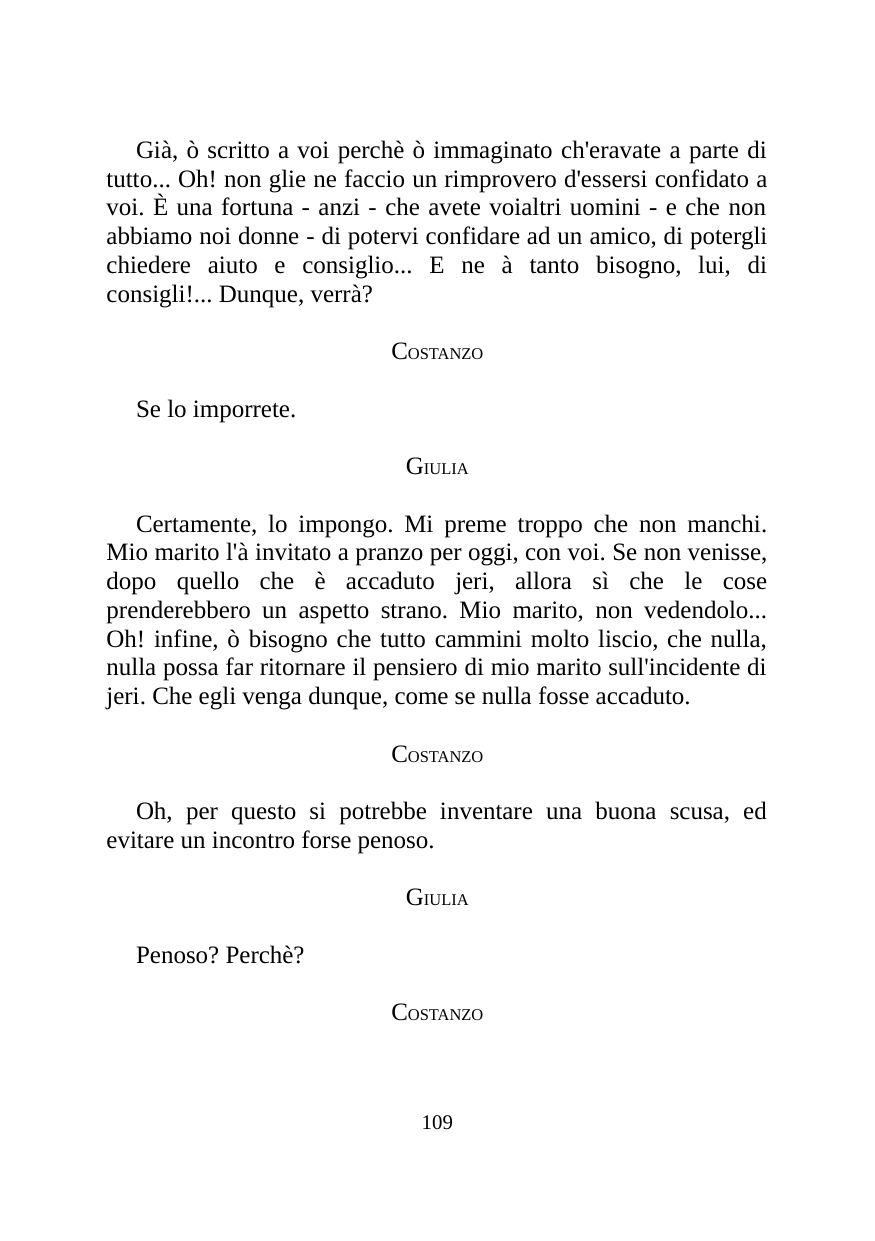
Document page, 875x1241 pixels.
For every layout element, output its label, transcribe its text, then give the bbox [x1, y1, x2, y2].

text Certamente, lo impongo. Mi preme troppo che non manchi. Mio marito l'à invitato a pranzo per oggi, con voi. Se non venisse, dopo quello che è accaduto jeri, allora sì che le cose prenderebbero un aspetto strano. Mio marito, non vedendolo... Oh! infine, ò bisogno che tutto cammini molto liscio, che nulla, nulla possa far ritornare il pensiero di mio marito sull'incidente di jeri. Che egli venga dunque, come se nulla fosse accaduto. [106, 509, 768, 710]
text Se lo imporrete. [106, 394, 768, 422]
text Giulia [106, 882, 768, 911]
text Giulia [106, 451, 768, 480]
text Costanzo [106, 739, 768, 767]
text Penoso? Perchè? [106, 940, 768, 969]
text Già, ò scritto a voi perchè ò immaginato ch'eravate a parte di tutto... Oh! non glie ne faccio un rimprovero d'essersi confidato a voi. È una fortuna - anzi - che avete voialtri uomini - e che non abbiamo noi donne - di potervi confidare ad un amico, di potergli chiedere aiuto e consiglio... E ne à tanto bisogno, lui, di consigli!... Dunque, verrà? [106, 135, 768, 307]
text Oh, per questo si potrebbe inventare una buona scusa, ed evitare un incontro forse penoso. [106, 796, 768, 854]
text Costanzo [106, 336, 768, 365]
text Costanzo [106, 997, 768, 1026]
